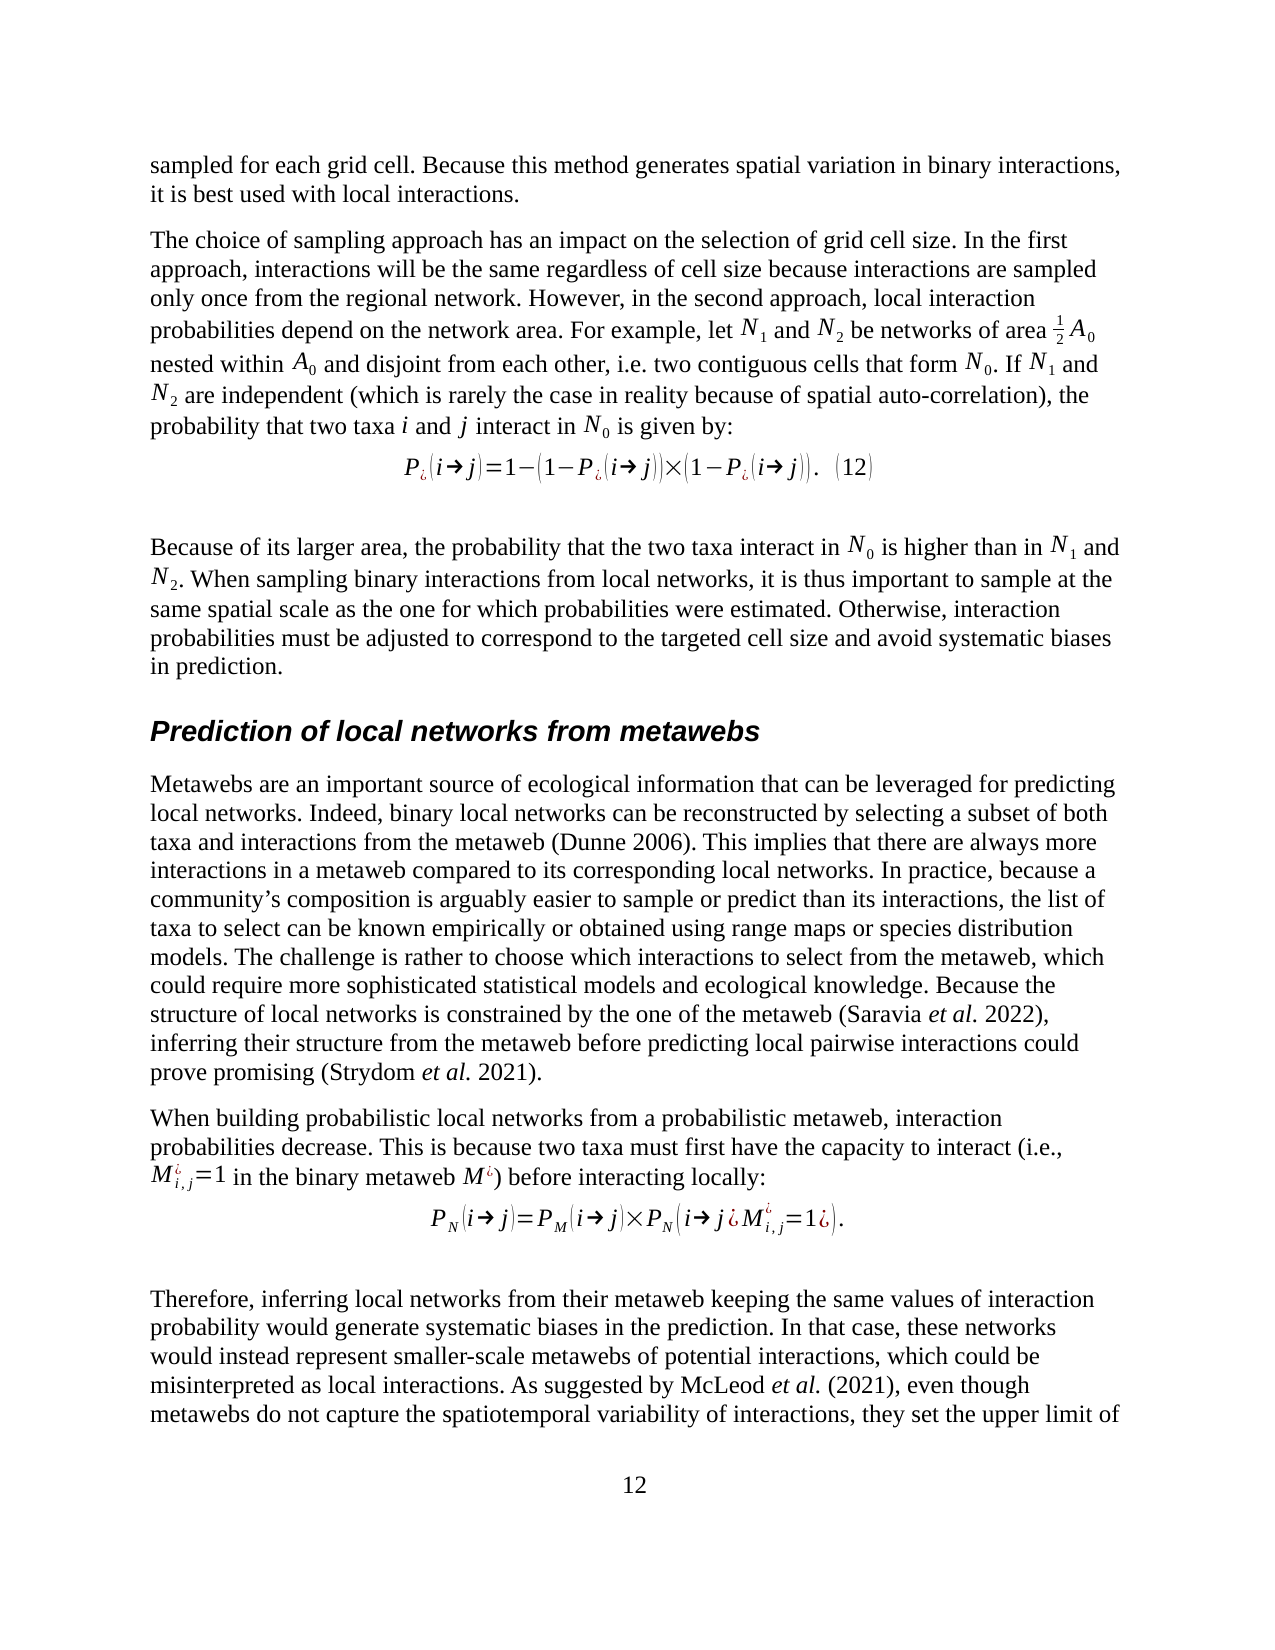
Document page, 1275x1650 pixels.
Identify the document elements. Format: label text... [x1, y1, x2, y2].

text Therefore, inferring local networks from their metaweb keeping the same values of interaction probability would generate systematic biases in the prediction. In that case, these networks would instead represent smaller-scale metawebs of potential interactions, which could be misinterpreted as local interactions. As suggested by McLeod et al. (2021), even though metawebs do not capture the spatiotemporal variability of interactions, they set the upper limit of [150, 1284, 1125, 1427]
text The choice of sampling approach has an impact on the selection of grid cell size. In the first approach, interactions will be the same regardless of cell size because interactions are sampled only once from the regional network. However, in the second approach, local interaction probabilities depend on the network area. For example, let and be networks of area nested within and disjoint from each other, i.e. two contiguous cells that form . If and are independent (which is rarely the case in reality because of spatial auto-correlation), the probability that two taxa and interact in is given by: [150, 225, 1125, 442]
subtitle Prediction of local networks from metawebs [150, 714, 1125, 748]
text When building probabilistic local networks from a probabilistic metaweb, interaction probabilities decrease. This is because two taxa must first have the capacity to interact (i.e., in the binary metaweb ) before interacting locally: [150, 1103, 1125, 1192]
text sampled for each grid cell. Because this method generates spatial variation in binary interactions, it is best used with local interactions. [150, 150, 1125, 207]
text Metawebs are an important source of ecological information that can be leveraged for predicting local networks. Indeed, binary local networks can be reconstructed by selecting a subset of both taxa and interactions from the metaweb (Dunne 2006). This implies that there are always more interactions in a metaweb compared to its corresponding local networks. In practice, because a community’s composition is arguably easier to sample or predict than its interactions, the list of taxa to select can be known empirically or obtained using range maps or species distribution models. The challenge is rather to choose which interactions to select from the metaweb, which could require more sophisticated statistical models and ecological knowledge. Because the structure of local networks is constrained by the one of the metaweb (Saravia et al. 2022), inferring their structure from the metaweb before predicting local pairwise interactions could prove promising (Strydom et al. 2021). [150, 769, 1125, 1085]
text Because of its larger area, the probability that the two taxa interact in is higher than in and . When sampling binary interactions from local networks, it is thus important to sample at the same spatial scale as the one for which probabilities were estimated. Otherwise, interaction probabilities must be adjusted to correspond to the targeted cell size and avoid systematic biases in prediction. [150, 531, 1125, 680]
